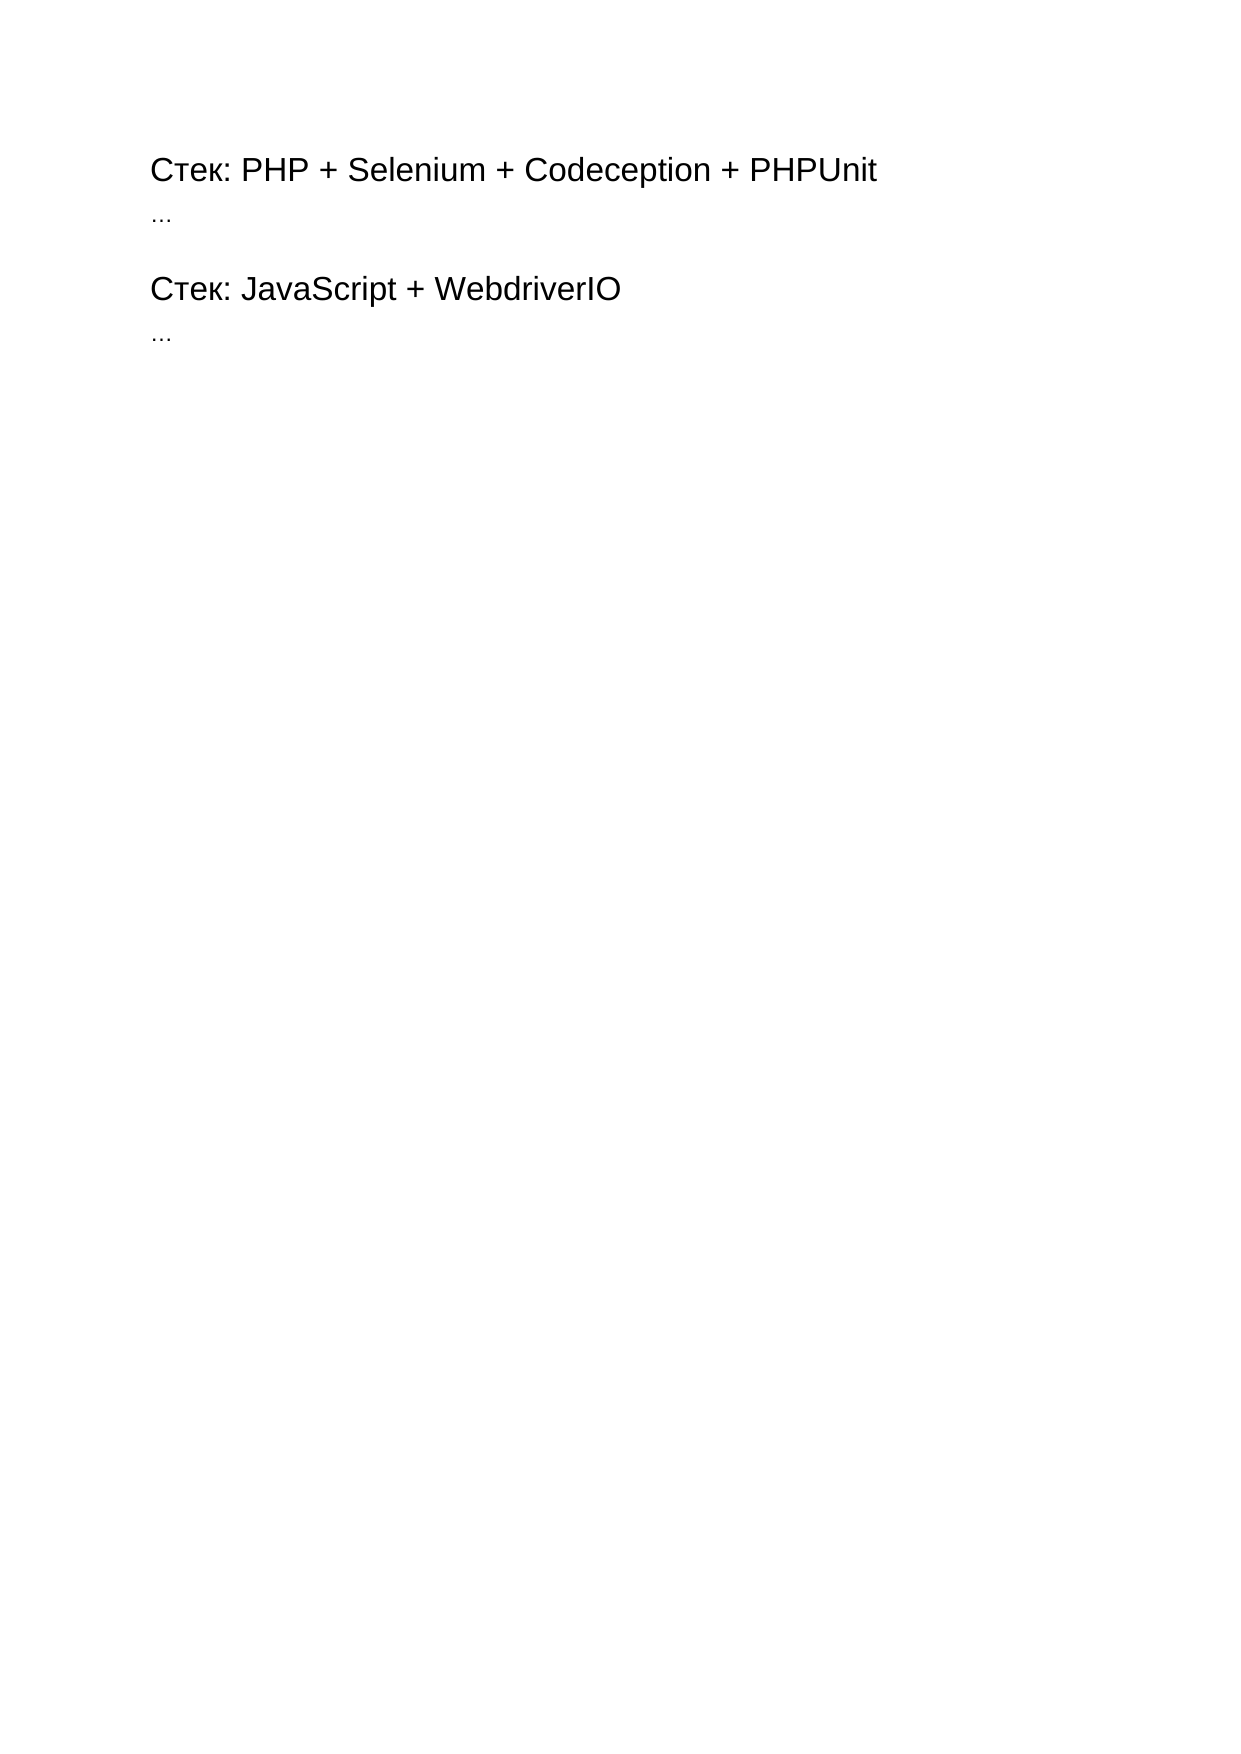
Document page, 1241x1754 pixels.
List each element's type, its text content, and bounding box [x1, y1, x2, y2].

subtitle Стек: PHP + Selenium + Codeception + PHPUnit [150, 150, 1090, 188]
text … [150, 319, 1090, 346]
subtitle Стек: JavaScript + WebdriverIO [150, 269, 1090, 307]
text … [150, 201, 1090, 227]
